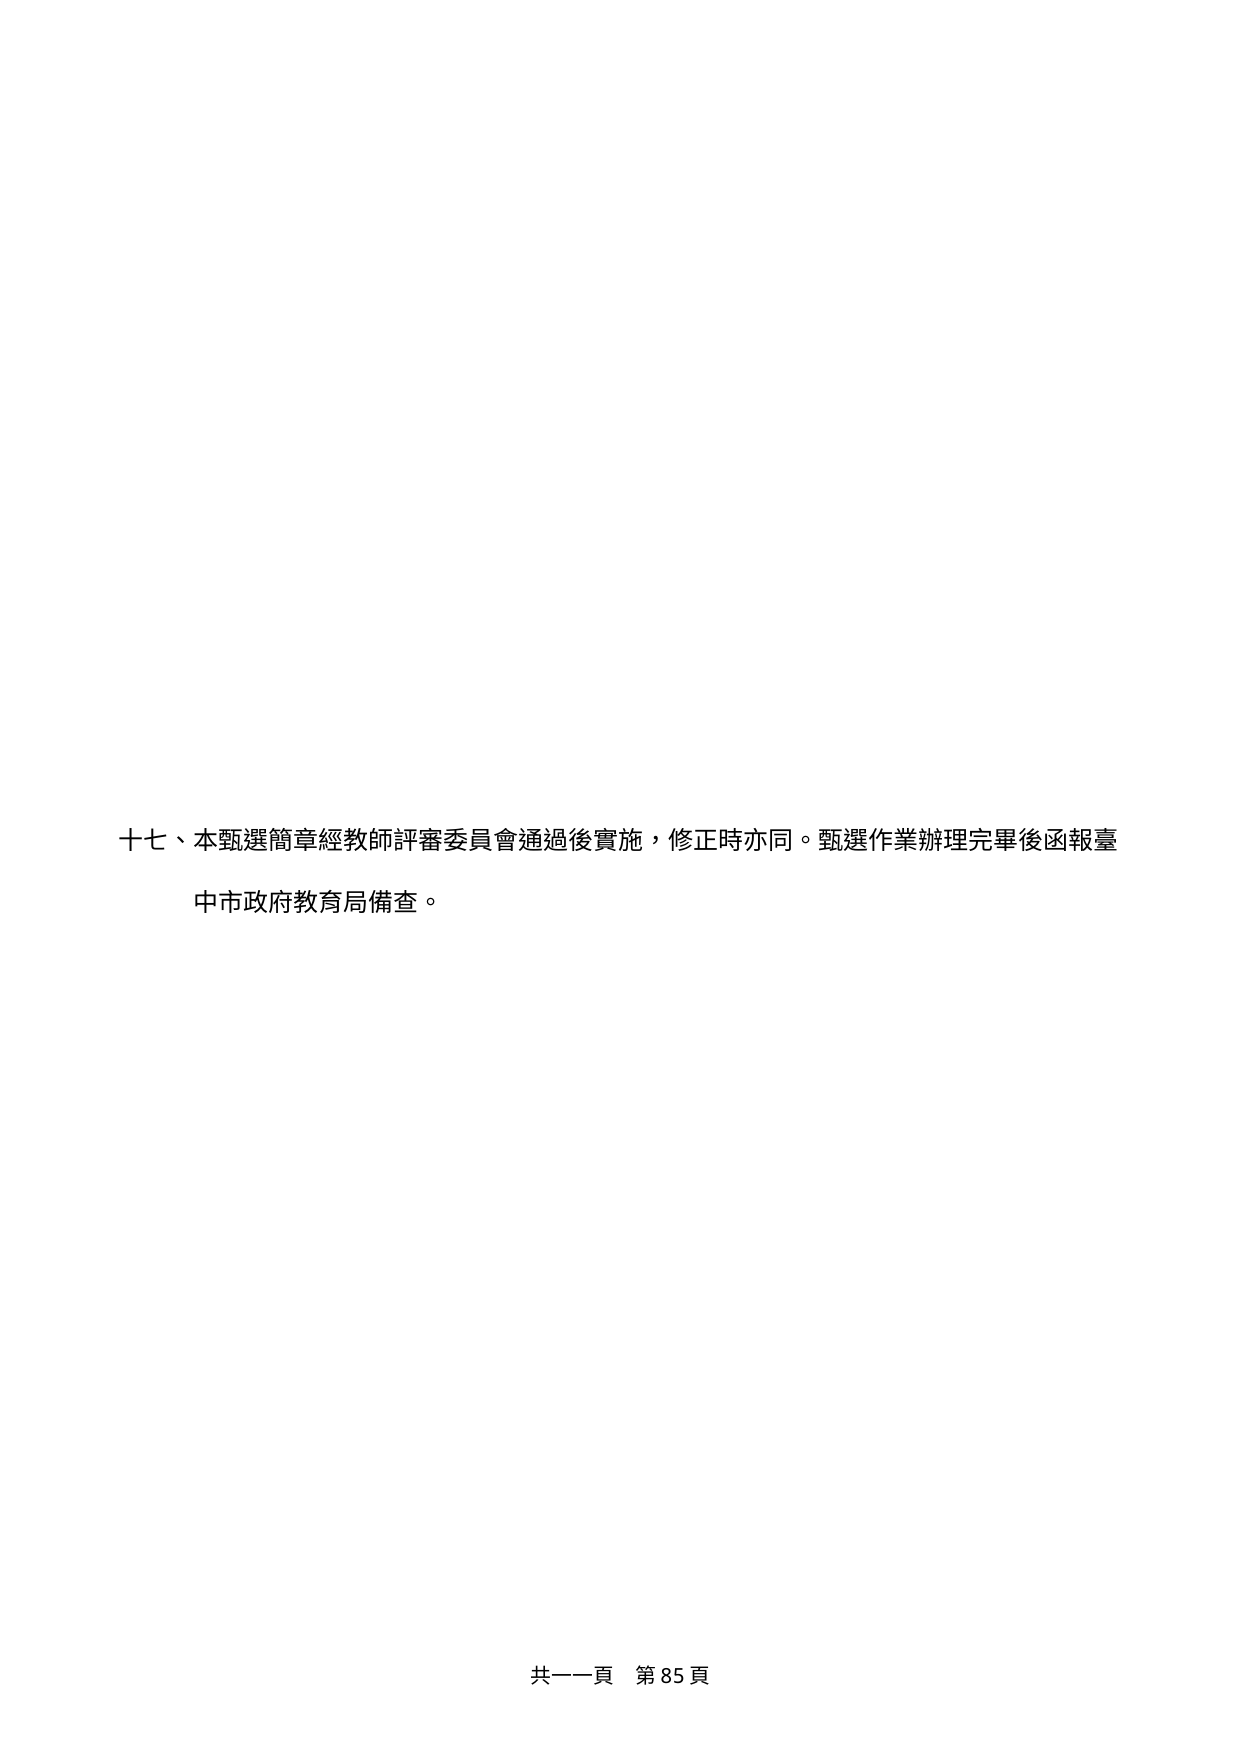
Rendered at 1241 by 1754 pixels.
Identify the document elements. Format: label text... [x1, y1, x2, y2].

text 十七、本甄選簡章經教師評審委員會通過後實施，修正時亦同。甄選作業辦理完畢後函報臺中市政府教育局備查。 [118, 797, 1122, 922]
